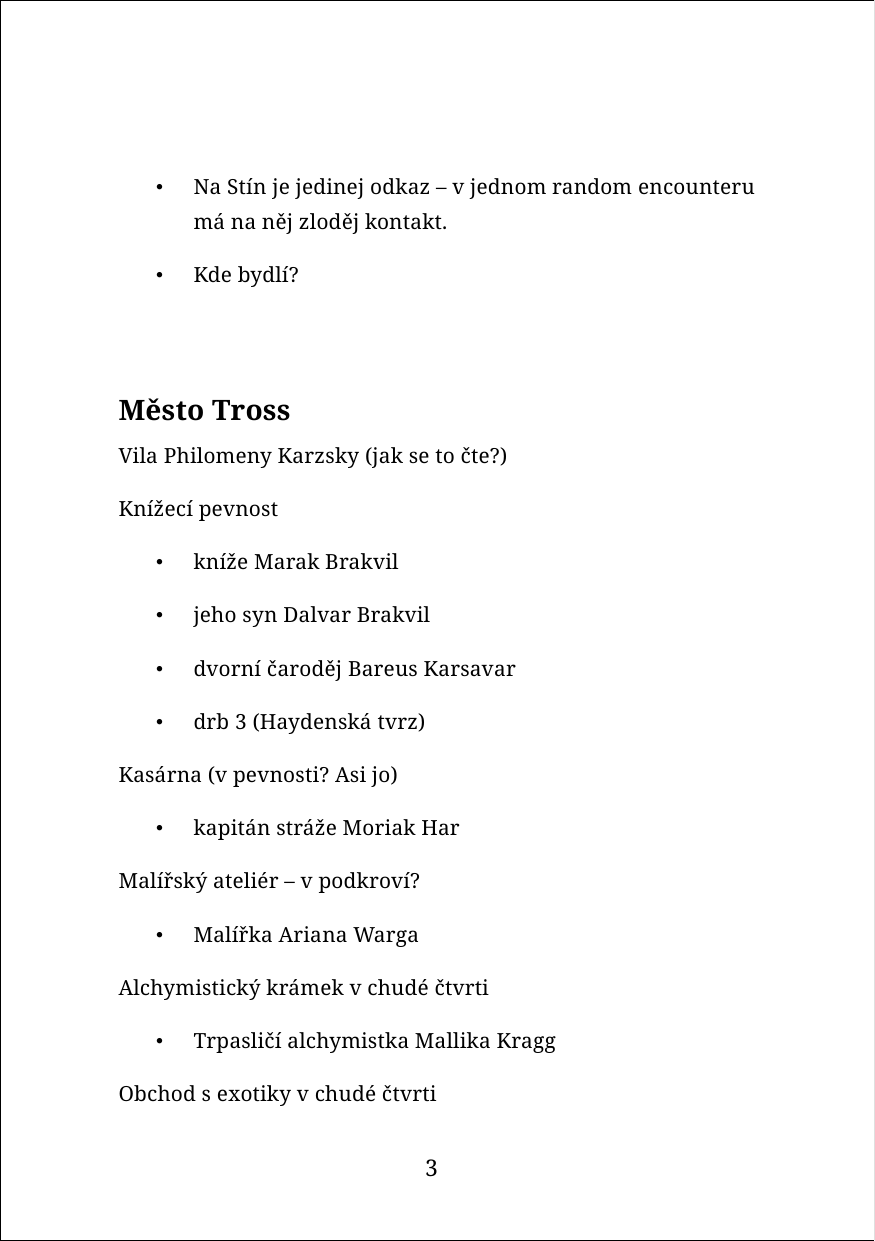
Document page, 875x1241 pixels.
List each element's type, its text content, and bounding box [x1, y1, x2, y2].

list Malířka Ariana Warga [156, 920, 756, 948]
list Kde bydlí? [156, 261, 756, 289]
list Trpasličí alchymistka Mallika Kragg [156, 1026, 756, 1055]
list drb 3 (Haydenská tvrz) [156, 707, 756, 735]
list kníže Marak Brakvil [156, 547, 756, 576]
list Na Stín je jedinej odkaz – v jednom random encounteru má na něj zloděj kontakt. [156, 172, 756, 236]
text Kasárna (v pevnosti? Asi jo) [118, 760, 756, 788]
list jeho syn Dalvar Brakvil [156, 600, 756, 629]
text Alchymistický krámek v chudé čtvrti [118, 973, 756, 1001]
list dvorní čaroděj Bareus Karsavar [156, 654, 756, 682]
text Knížecí pevnost [118, 494, 756, 522]
text Vila Philomeny Karzsky (jak se to čte?) [118, 441, 756, 469]
text Obchod s exotiky v chudé čtvrti [118, 1079, 756, 1108]
text Malířský ateliér – v podkroví? [118, 867, 756, 895]
list kapitán stráže Moriak Har [156, 813, 756, 842]
subtitle Město Tross [118, 391, 756, 429]
